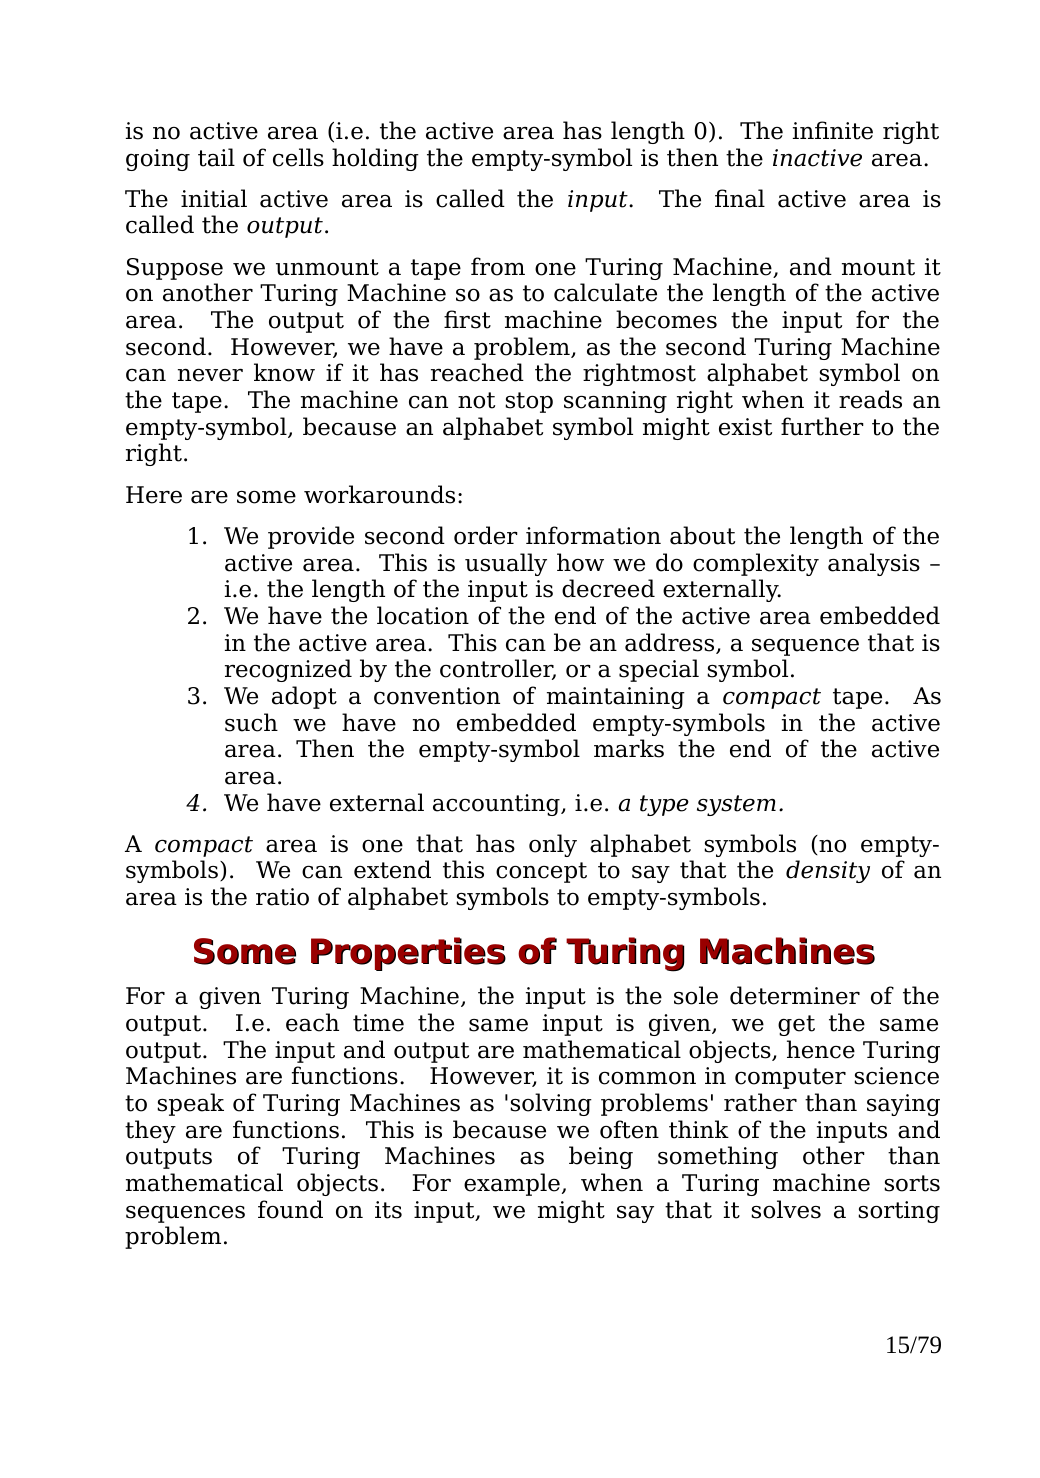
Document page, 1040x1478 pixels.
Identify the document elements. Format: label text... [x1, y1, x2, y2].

list We provide second order information about the length of the active area. This is usually how we do complexity analysis – i.e. the length of the input is decreed externally. [186, 523, 942, 603]
list We have external accounting, i.e. a type system. [186, 790, 942, 816]
text The initial active area is called the input. The final active area is called the output. [125, 186, 942, 239]
text For a given Turing Machine, the input is the sole determiner of the output. I.e. each time the same input is given, we get the same output. The input and output are mathematical objects, hence Turing Machines are functions. However, it is common in computer science to speak of Turing Machines as 'solving problems' rather than saying they are functions. This is because we often think of the inputs and outputs of Turing Machines as being something other than mathematical objects. For example, when a Turing machine sorts sequences found on its input, we might say that it solves a sorting problem. [125, 983, 942, 1250]
subtitle Some Properties of Turing Machines [125, 932, 942, 971]
text is no active area (i.e. the active area has length 0). The infinite right going tail of cells holding the empty-symbol is then the inactive area. [125, 118, 942, 171]
list We adopt a convention of maintaining a compact tape. As such we have no embedded empty-symbols in the active area. Then the empty-symbol marks the end of the active area. [186, 683, 942, 790]
text A compact area is one that has only alphabet symbols (no empty-symbols). We can extend this concept to say that the density of an area is the ratio of alphabet symbols to empty-symbols. [125, 831, 942, 911]
text Here are some workarounds: [125, 482, 942, 508]
text Suppose we unmount a tape from one Turing Machine, and mount it on another Turing Machine so as to calculate the length of the active area. The output of the first machine becomes the input for the second. However, we have a problem, as the second Turing Machine can never know if it has reached the rightmost alphabet symbol on the tape. The machine can not stop scanning right when it reads an empty-symbol, because an alphabet symbol might exist further to the right. [125, 254, 942, 467]
list We have the location of the end of the active area embedded in the active area. This can be an address, a sequence that is recognized by the controller, or a special symbol. [186, 603, 942, 683]
